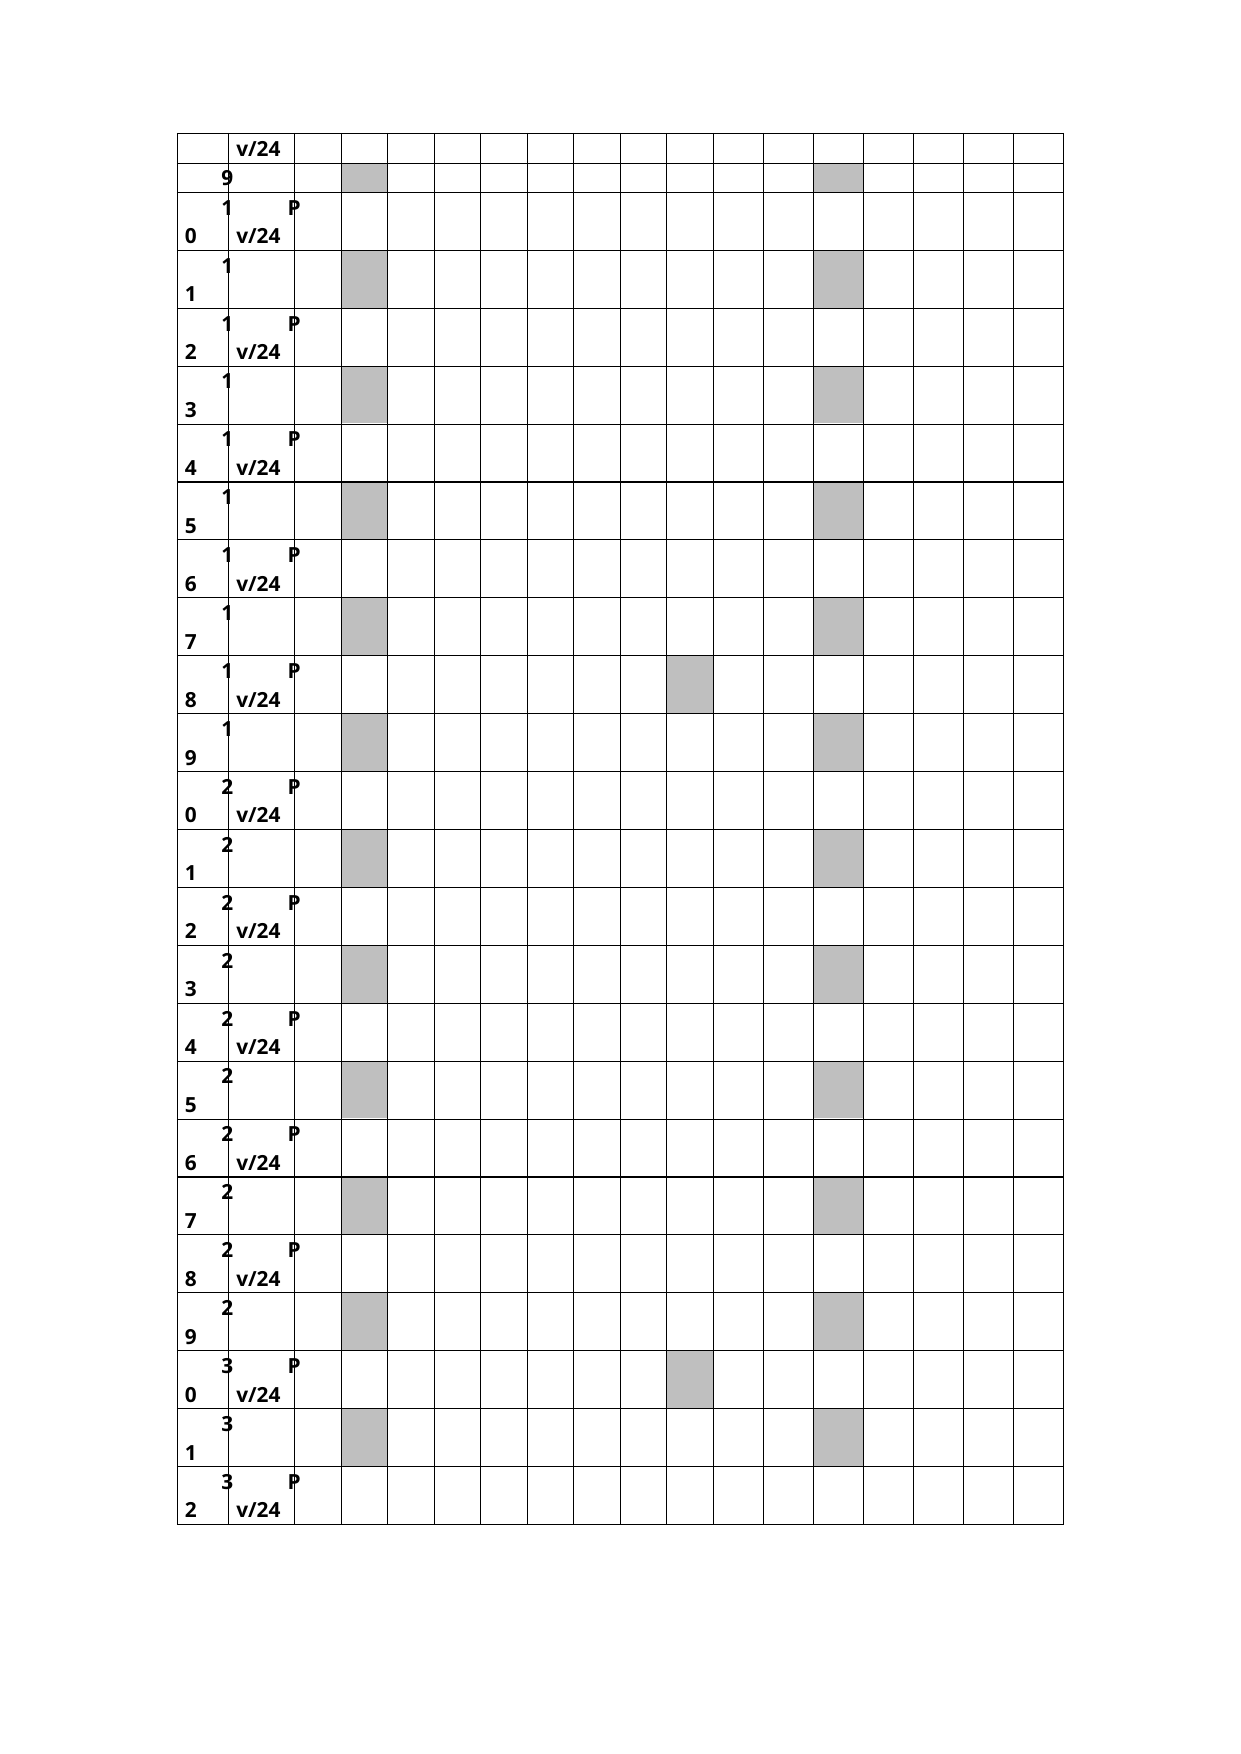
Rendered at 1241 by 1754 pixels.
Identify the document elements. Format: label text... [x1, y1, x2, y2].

table_cell [814, 1293, 863, 1350]
table_cell [914, 367, 963, 423]
table_cell [667, 425, 713, 481]
table_cell [914, 772, 963, 829]
table_cell [914, 251, 963, 308]
table_cell [964, 367, 1013, 423]
table_cell 21 [178, 830, 228, 887]
table_cell [864, 656, 913, 713]
table_cell [914, 1178, 963, 1234]
table_cell [864, 483, 913, 539]
table_cell [481, 830, 527, 887]
table_cell [481, 1120, 527, 1176]
table_cell [667, 888, 713, 945]
table_cell [764, 1235, 813, 1292]
table_cell [764, 830, 813, 887]
table_cell [864, 134, 913, 162]
table_cell [388, 656, 434, 713]
table_cell [814, 1120, 863, 1176]
table_cell [435, 425, 480, 481]
table_cell 26 [178, 1120, 228, 1176]
table_cell [1014, 714, 1063, 771]
table_cell [295, 367, 341, 423]
table_cell [528, 309, 573, 366]
table_cell [574, 714, 620, 771]
table_cell [481, 598, 527, 655]
table_cell [481, 1178, 527, 1234]
table_cell [528, 714, 573, 771]
table_cell [1014, 888, 1063, 945]
table_cell Pv/24 [229, 888, 294, 945]
table_cell [914, 1293, 963, 1350]
table_cell [864, 425, 913, 481]
table_cell [528, 540, 573, 597]
table_cell [528, 193, 573, 250]
table_cell [864, 164, 913, 192]
table_cell [229, 946, 294, 1003]
table_cell [964, 1178, 1013, 1234]
table_cell [295, 1467, 341, 1524]
table_cell [667, 1004, 713, 1061]
table_cell [621, 1351, 666, 1408]
table_cell [914, 1120, 963, 1176]
table_cell [229, 483, 294, 539]
table_cell [667, 772, 713, 829]
table_cell [481, 483, 527, 539]
table_cell 28 [178, 1235, 228, 1292]
table_cell [814, 1235, 863, 1292]
table_cell [621, 164, 666, 192]
table_cell [714, 772, 763, 829]
table_cell [342, 830, 387, 887]
table_cell [621, 1235, 666, 1292]
table_cell [295, 1409, 341, 1466]
table_cell 9 [178, 164, 228, 192]
table_cell [229, 714, 294, 771]
table_cell [481, 1293, 527, 1350]
table_cell [435, 1178, 480, 1234]
table_cell [388, 598, 434, 655]
table_cell [1014, 598, 1063, 655]
table_cell [714, 483, 763, 539]
table_cell [295, 830, 341, 887]
table_cell [914, 1062, 963, 1118]
table_cell [667, 714, 713, 771]
table_cell [621, 772, 666, 829]
table_cell [814, 598, 863, 655]
table_cell [714, 164, 763, 192]
table_cell [295, 888, 341, 945]
table_cell [229, 367, 294, 423]
table_cell [388, 1235, 434, 1292]
table_cell [342, 656, 387, 713]
table_cell [481, 367, 527, 423]
table_cell [714, 1235, 763, 1292]
table_cell [528, 134, 573, 162]
table_cell [528, 1004, 573, 1061]
table_cell [574, 1293, 620, 1350]
table_cell [342, 1178, 387, 1234]
table_cell [342, 1293, 387, 1350]
table_cell [764, 193, 813, 250]
table_cell [714, 134, 763, 162]
table_cell [295, 483, 341, 539]
table_cell [621, 1178, 666, 1234]
table_cell [481, 772, 527, 829]
table_cell [964, 1467, 1013, 1524]
table_cell [714, 1409, 763, 1466]
table_cell [964, 830, 1013, 887]
table_cell [388, 1351, 434, 1408]
table_cell [295, 656, 341, 713]
table_cell [914, 540, 963, 597]
table_cell [528, 888, 573, 945]
table_cell [621, 1409, 666, 1466]
table_cell [435, 1120, 480, 1176]
table_cell [528, 483, 573, 539]
table_cell [964, 1351, 1013, 1408]
table_cell 12 [178, 309, 228, 366]
table_cell [435, 367, 480, 423]
table_cell [342, 367, 387, 423]
table_cell [714, 193, 763, 250]
table_cell [621, 598, 666, 655]
table_cell [435, 1062, 480, 1118]
table_cell [574, 483, 620, 539]
table_cell [435, 309, 480, 366]
table_cell [667, 656, 713, 713]
table_cell [667, 1235, 713, 1292]
table_cell [714, 714, 763, 771]
table_cell [764, 540, 813, 597]
table_cell 15 [178, 483, 228, 539]
table_cell [814, 251, 863, 308]
table_cell [229, 598, 294, 655]
table_cell [621, 1467, 666, 1524]
table_cell 16 [178, 540, 228, 597]
table_cell [914, 888, 963, 945]
table_cell [342, 772, 387, 829]
table_cell [342, 425, 387, 481]
table_cell [667, 1178, 713, 1234]
table_cell [964, 1120, 1013, 1176]
table_cell [342, 714, 387, 771]
table_cell [714, 1178, 763, 1234]
table_cell [574, 193, 620, 250]
table_cell [714, 830, 763, 887]
table_cell [914, 1351, 963, 1408]
table_cell [814, 425, 863, 481]
table_cell [714, 946, 763, 1003]
table_cell [435, 134, 480, 162]
table_cell [574, 1351, 620, 1408]
table_cell [229, 1293, 294, 1350]
table_cell [435, 1351, 480, 1408]
table_cell [295, 134, 341, 162]
table_cell [388, 164, 434, 192]
table_cell [914, 483, 963, 539]
table_cell [864, 1004, 913, 1061]
table_cell [342, 1004, 387, 1061]
table_cell [481, 251, 527, 308]
table_cell 20 [178, 772, 228, 829]
table_cell [1014, 1293, 1063, 1350]
table_cell 18 [178, 656, 228, 713]
table_cell [714, 598, 763, 655]
table_cell [435, 888, 480, 945]
table_cell [342, 888, 387, 945]
table_cell [295, 772, 341, 829]
table_cell [667, 1293, 713, 1350]
table_cell [229, 830, 294, 887]
table_cell [764, 1293, 813, 1350]
table_cell [481, 1062, 527, 1118]
table_cell [914, 1409, 963, 1466]
table_cell [764, 656, 813, 713]
table_cell [295, 1178, 341, 1234]
table_cell [295, 598, 341, 655]
table_cell [714, 367, 763, 423]
table_cell [914, 1467, 963, 1524]
table_cell [435, 830, 480, 887]
table_cell 13 [178, 367, 228, 423]
table_cell [964, 656, 1013, 713]
table_cell [528, 1235, 573, 1292]
table_cell [481, 1004, 527, 1061]
table_cell 8 [178, 134, 228, 162]
table_cell 23 [178, 946, 228, 1003]
table_cell [964, 1235, 1013, 1292]
table_cell [295, 1004, 341, 1061]
table_cell [388, 483, 434, 539]
table_cell [481, 309, 527, 366]
table_cell [342, 598, 387, 655]
table_cell [1014, 1351, 1063, 1408]
table_cell 29 [178, 1293, 228, 1350]
table_cell 24 [178, 1004, 228, 1061]
table_cell [574, 367, 620, 423]
table_cell [621, 888, 666, 945]
table_cell [528, 251, 573, 308]
table_cell Pv/24 [229, 656, 294, 713]
table_cell [914, 193, 963, 250]
table_cell [528, 1293, 573, 1350]
table_cell [864, 540, 913, 597]
table_cell [914, 1235, 963, 1292]
table_cell [342, 1351, 387, 1408]
table_cell [295, 540, 341, 597]
table_cell [435, 251, 480, 308]
table_cell Pv/24 [229, 309, 294, 366]
table_cell [1014, 656, 1063, 713]
table_cell [295, 1235, 341, 1292]
table_cell [667, 540, 713, 597]
table_cell [435, 598, 480, 655]
table_cell [1014, 164, 1063, 192]
table_cell [1014, 425, 1063, 481]
table_cell [574, 1235, 620, 1292]
table_cell [528, 946, 573, 1003]
table_cell [342, 946, 387, 1003]
table_cell [864, 1178, 913, 1234]
table_cell [388, 367, 434, 423]
table_cell [574, 1120, 620, 1176]
table_cell [481, 425, 527, 481]
table_cell [764, 946, 813, 1003]
table_cell [964, 193, 1013, 250]
table_cell [528, 1467, 573, 1524]
table_cell [964, 772, 1013, 829]
table_cell Pv/24 [229, 1004, 294, 1061]
table_cell [764, 772, 813, 829]
table_cell [1014, 540, 1063, 597]
table_cell [342, 193, 387, 250]
table_cell [714, 251, 763, 308]
table_cell [1014, 1409, 1063, 1466]
table_cell [864, 1062, 913, 1118]
table_cell [1014, 1062, 1063, 1118]
table_cell [388, 309, 434, 366]
table_cell [574, 164, 620, 192]
table_cell [1014, 1467, 1063, 1524]
table_cell 17 [178, 598, 228, 655]
table_cell [667, 1120, 713, 1176]
table_cell [574, 1004, 620, 1061]
table_cell [667, 598, 713, 655]
table_cell [342, 251, 387, 308]
table_cell [914, 164, 963, 192]
table_cell [814, 1004, 863, 1061]
table_cell [481, 888, 527, 945]
table_cell [295, 193, 341, 250]
table_cell [229, 164, 294, 192]
table_cell [435, 483, 480, 539]
table_cell [528, 164, 573, 192]
table_cell [295, 1120, 341, 1176]
table_cell [621, 656, 666, 713]
table_cell [435, 164, 480, 192]
table_cell [481, 1235, 527, 1292]
table_cell 10 [178, 193, 228, 250]
table_cell [667, 483, 713, 539]
table_cell [964, 1004, 1013, 1061]
table_cell [814, 772, 863, 829]
table_cell [574, 1409, 620, 1466]
table_cell [574, 656, 620, 713]
table_cell [814, 164, 863, 192]
table_cell [388, 193, 434, 250]
table_cell [435, 946, 480, 1003]
table_cell [714, 425, 763, 481]
table_cell [667, 193, 713, 250]
table_cell [1014, 1235, 1063, 1292]
table_cell [764, 483, 813, 539]
table_cell [814, 1178, 863, 1234]
table_cell [814, 1351, 863, 1408]
table_cell [295, 1062, 341, 1118]
table_cell [814, 1409, 863, 1466]
table_cell [481, 1409, 527, 1466]
table_cell [714, 1293, 763, 1350]
table_cell [481, 656, 527, 713]
table_cell [574, 1467, 620, 1524]
table_cell [667, 1467, 713, 1524]
table_cell 22 [178, 888, 228, 945]
table_cell [1014, 946, 1063, 1003]
table_cell Pv/24 [229, 134, 294, 162]
table_cell [864, 367, 913, 423]
table_cell [528, 1120, 573, 1176]
table_cell [229, 251, 294, 308]
table_cell [764, 1120, 813, 1176]
table_cell [388, 1062, 434, 1118]
table_cell [621, 1293, 666, 1350]
table_cell [574, 251, 620, 308]
table_cell [574, 946, 620, 1003]
table_cell [814, 309, 863, 366]
table_cell [764, 309, 813, 366]
table_cell [481, 164, 527, 192]
table_cell [621, 309, 666, 366]
table_cell [667, 1409, 713, 1466]
table_cell [814, 830, 863, 887]
table_cell [388, 830, 434, 887]
table_cell [1014, 1120, 1063, 1176]
table_cell [435, 772, 480, 829]
table_cell [1014, 309, 1063, 366]
table_cell [964, 1409, 1013, 1466]
table_cell [764, 164, 813, 192]
table_cell [864, 598, 913, 655]
table_cell [914, 309, 963, 366]
table_cell [528, 830, 573, 887]
table_cell [388, 1467, 434, 1524]
table_cell [814, 540, 863, 597]
table_cell [667, 134, 713, 162]
table_cell [714, 1004, 763, 1061]
table_cell [814, 367, 863, 423]
table_cell [864, 830, 913, 887]
table_cell [864, 946, 913, 1003]
table_cell [764, 1062, 813, 1118]
table_cell [295, 1351, 341, 1408]
table_cell [1014, 1004, 1063, 1061]
table_cell [388, 540, 434, 597]
table_cell [714, 1467, 763, 1524]
table_cell [295, 164, 341, 192]
table_cell [435, 540, 480, 597]
table_cell [1014, 134, 1063, 162]
table_cell [528, 1351, 573, 1408]
table_cell [814, 193, 863, 250]
table_cell [714, 656, 763, 713]
table_cell [528, 1062, 573, 1118]
table_cell [764, 714, 813, 771]
table_cell [914, 830, 963, 887]
table_cell [295, 309, 341, 366]
table_cell [964, 1293, 1013, 1350]
table_cell 19 [178, 714, 228, 771]
table_cell [481, 1351, 527, 1408]
table_cell [342, 309, 387, 366]
table_cell [528, 656, 573, 713]
table_cell [667, 1062, 713, 1118]
table_cell [764, 1004, 813, 1061]
table_cell [764, 1409, 813, 1466]
table_cell [388, 134, 434, 162]
table_cell [435, 656, 480, 713]
table_cell [764, 1178, 813, 1234]
table_cell [295, 251, 341, 308]
table_cell 32 [178, 1467, 228, 1524]
table_cell [342, 1062, 387, 1118]
table_cell [814, 656, 863, 713]
table_cell [388, 772, 434, 829]
table_cell [388, 888, 434, 945]
table_cell [764, 1467, 813, 1524]
table_cell [1014, 193, 1063, 250]
table_cell 11 [178, 251, 228, 308]
table_cell [914, 1004, 963, 1061]
table_cell [342, 1235, 387, 1292]
table_cell [388, 714, 434, 771]
table_cell [481, 946, 527, 1003]
table_cell [621, 1004, 666, 1061]
table_cell [714, 1062, 763, 1118]
table_cell [764, 425, 813, 481]
table_cell [388, 1178, 434, 1234]
table_cell [814, 714, 863, 771]
table_cell [435, 1467, 480, 1524]
table_cell Pv/24 [229, 1235, 294, 1292]
table_cell [295, 1293, 341, 1350]
table_cell [1014, 251, 1063, 308]
table_cell [914, 714, 963, 771]
table_cell [964, 888, 1013, 945]
table_cell [914, 656, 963, 713]
table_cell [914, 134, 963, 162]
table_cell 31 [178, 1409, 228, 1466]
table_cell [574, 1178, 620, 1234]
table_cell [435, 714, 480, 771]
table_cell [864, 714, 913, 771]
table_cell [621, 425, 666, 481]
table_cell [574, 772, 620, 829]
table_cell 27 [178, 1178, 228, 1234]
table_cell [528, 425, 573, 481]
table_cell [667, 251, 713, 308]
table_cell [1014, 772, 1063, 829]
table_cell [481, 714, 527, 771]
table_cell [435, 1409, 480, 1466]
table_cell [621, 946, 666, 1003]
table_cell [914, 598, 963, 655]
table_cell [295, 714, 341, 771]
table_cell [229, 1409, 294, 1466]
table_cell [435, 1293, 480, 1350]
table_cell [814, 134, 863, 162]
table_cell [667, 946, 713, 1003]
table_cell [814, 888, 863, 945]
table_cell [764, 888, 813, 945]
table_cell [621, 483, 666, 539]
table_cell [435, 1235, 480, 1292]
table_cell [481, 193, 527, 250]
table_cell [621, 134, 666, 162]
table_cell [864, 309, 913, 366]
table_cell [667, 367, 713, 423]
table_cell [388, 1293, 434, 1350]
table_cell [528, 598, 573, 655]
table_cell [667, 830, 713, 887]
table_cell [574, 134, 620, 162]
table_cell [621, 714, 666, 771]
table_cell [574, 888, 620, 945]
table_cell [964, 309, 1013, 366]
table_cell 14 [178, 425, 228, 481]
table_cell [964, 425, 1013, 481]
table_cell [342, 540, 387, 597]
table_cell [481, 134, 527, 162]
table_cell [342, 1409, 387, 1466]
table_cell [528, 772, 573, 829]
table_cell [342, 1120, 387, 1176]
table_cell [621, 1062, 666, 1118]
table_cell Pv/24 [229, 193, 294, 250]
table_cell [574, 1062, 620, 1118]
table_cell 25 [178, 1062, 228, 1118]
table_cell [574, 309, 620, 366]
table_cell [964, 483, 1013, 539]
table_cell Pv/24 [229, 540, 294, 597]
table_cell [714, 888, 763, 945]
table_cell [667, 164, 713, 192]
table_cell [964, 1062, 1013, 1118]
table_cell [964, 598, 1013, 655]
table_cell [814, 1467, 863, 1524]
table_cell [714, 1351, 763, 1408]
table_cell [528, 1178, 573, 1234]
table_cell [621, 540, 666, 597]
table_cell [764, 251, 813, 308]
table_cell [964, 251, 1013, 308]
table_cell [342, 1467, 387, 1524]
table_cell [667, 309, 713, 366]
table_cell [574, 830, 620, 887]
table_cell [864, 251, 913, 308]
table_cell [964, 164, 1013, 192]
table_cell [574, 540, 620, 597]
table_cell [621, 193, 666, 250]
table_cell [1014, 367, 1063, 423]
table_cell [667, 1351, 713, 1408]
table_cell [914, 425, 963, 481]
table_cell [388, 425, 434, 481]
table_cell Pv/24 [229, 1120, 294, 1176]
table_cell [435, 1004, 480, 1061]
table_cell [574, 598, 620, 655]
table_cell [435, 193, 480, 250]
table_cell [229, 1062, 294, 1118]
table_cell [714, 1120, 763, 1176]
table_cell [914, 946, 963, 1003]
table_cell [295, 946, 341, 1003]
table_cell [621, 251, 666, 308]
table_cell [388, 1409, 434, 1466]
table_cell [964, 714, 1013, 771]
table_cell [481, 1467, 527, 1524]
table_cell [295, 425, 341, 481]
table_cell [528, 1409, 573, 1466]
table_cell [814, 1062, 863, 1118]
table_cell [864, 1293, 913, 1350]
table_cell [229, 1178, 294, 1234]
table_cell [814, 946, 863, 1003]
table_cell [964, 946, 1013, 1003]
table_cell [864, 1409, 913, 1466]
table_cell [1014, 830, 1063, 887]
table_cell [764, 1351, 813, 1408]
table_cell 30 [178, 1351, 228, 1408]
table_cell [714, 309, 763, 366]
table_cell [964, 134, 1013, 162]
table_cell [864, 1235, 913, 1292]
table_cell [864, 1120, 913, 1176]
table_cell [388, 946, 434, 1003]
table_cell [964, 540, 1013, 597]
table_cell [388, 251, 434, 308]
table_cell Pv/24 [229, 425, 294, 481]
table_cell [1014, 1178, 1063, 1234]
table_cell [388, 1120, 434, 1176]
table_cell [864, 1467, 913, 1524]
table_cell [1014, 483, 1063, 539]
table_cell [714, 540, 763, 597]
table_cell [864, 888, 913, 945]
table_cell [814, 483, 863, 539]
table_cell Pv/24 [229, 1351, 294, 1408]
table_cell [481, 540, 527, 597]
table_cell [621, 830, 666, 887]
table_cell [388, 1004, 434, 1061]
table_cell [574, 425, 620, 481]
table_cell [621, 367, 666, 423]
table_cell [764, 367, 813, 423]
table_cell [342, 164, 387, 192]
table_cell [621, 1120, 666, 1176]
table_cell Pv/24 [229, 1467, 294, 1524]
table_cell [764, 134, 813, 162]
table_cell Pv/24 [229, 772, 294, 829]
table_cell [864, 193, 913, 250]
table_cell [528, 367, 573, 423]
table_cell [864, 772, 913, 829]
table_cell [342, 483, 387, 539]
table_cell [342, 134, 387, 162]
table_cell [764, 598, 813, 655]
table_cell [864, 1351, 913, 1408]
